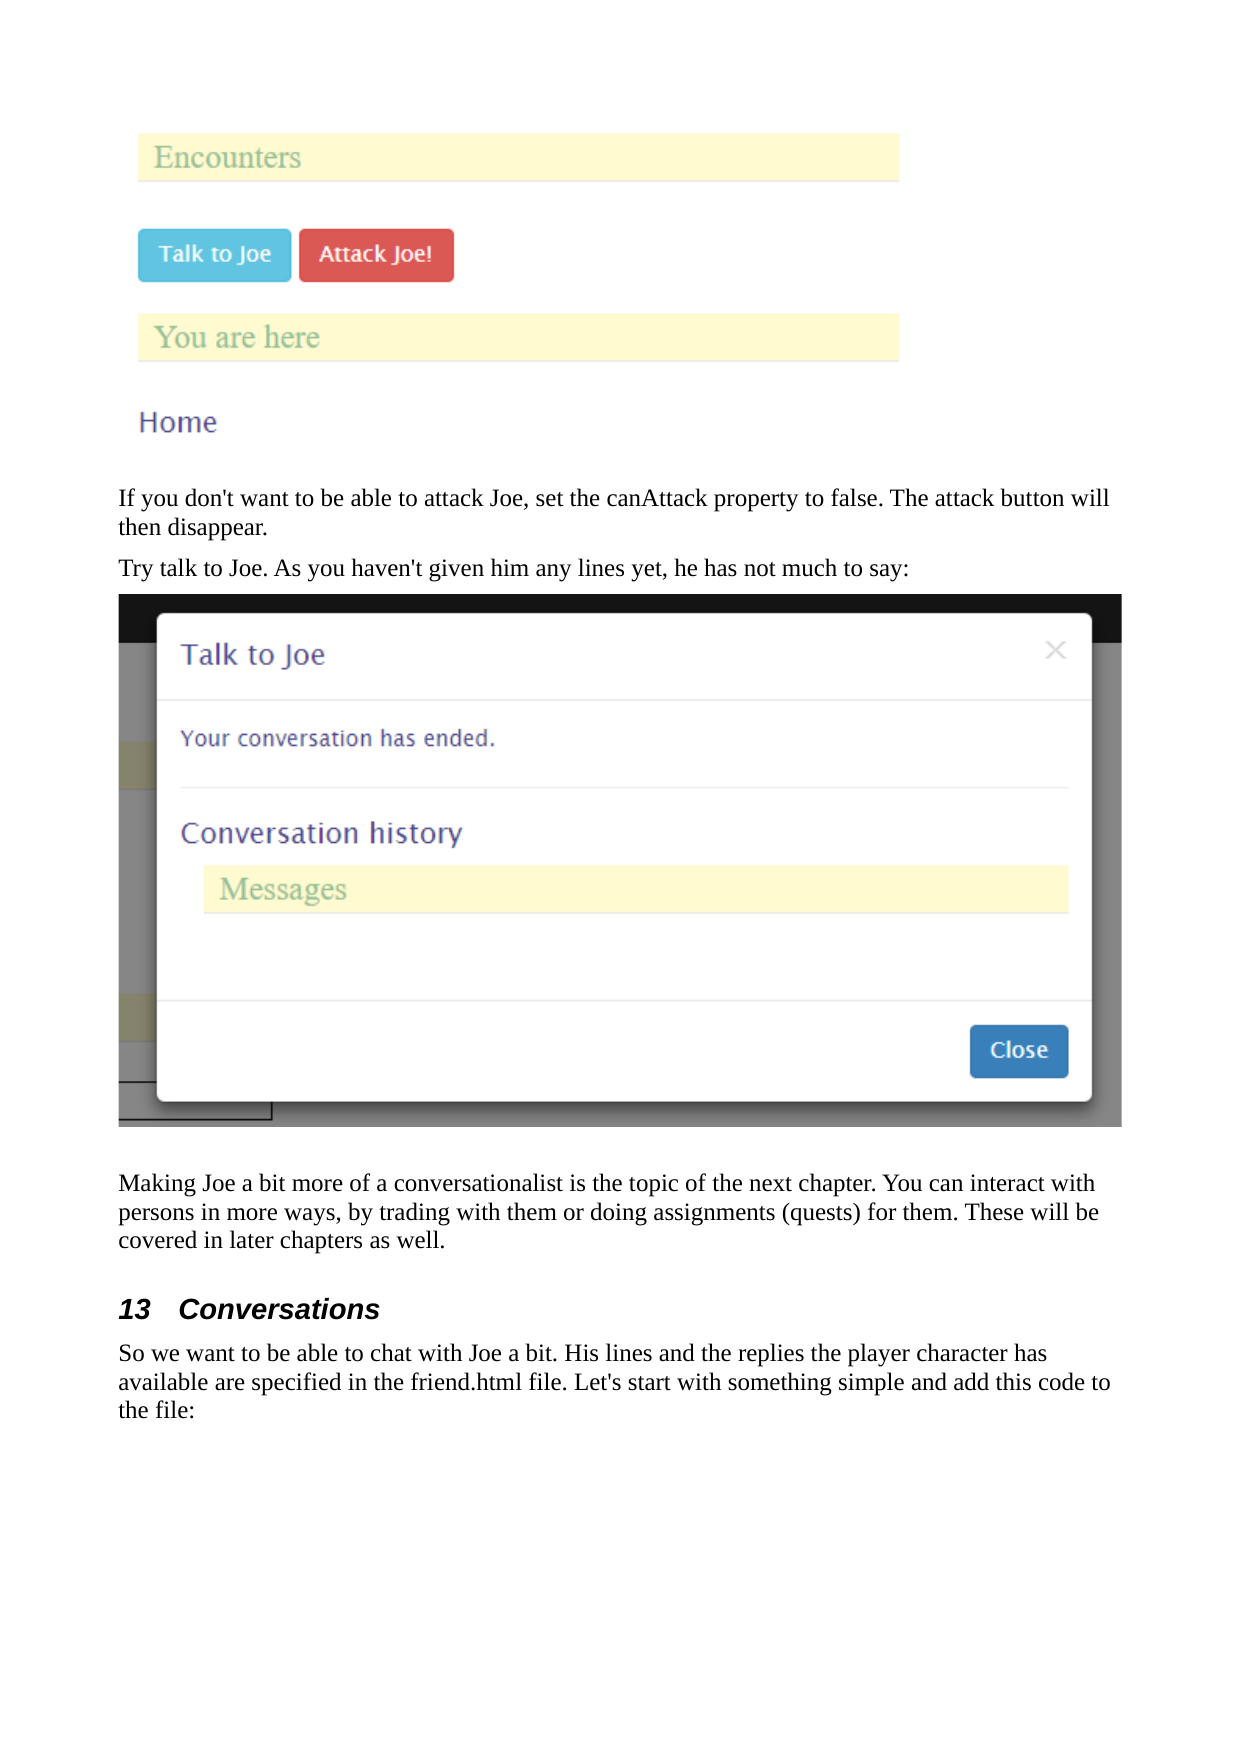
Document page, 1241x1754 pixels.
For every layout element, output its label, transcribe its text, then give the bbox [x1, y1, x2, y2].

text Making Joe a bit more of a conversationalist is the topic of the next chapter. You can interact with persons in more ways, by trading with them or doing assignments (quests) for them. These will be covered in later chapters as well. [118, 1168, 1122, 1254]
text If you don't want to be able to attack Joe, set the canAttack property to false. The attack button will then disappear. [118, 483, 1122, 540]
picture [118, 594, 1122, 1127]
picture [118, 118, 900, 442]
text Try talk to Joe. As you haven't given him any lines yet, he has not much to say: [118, 553, 1122, 582]
text So we want to be able to chat with Joe a bit. His lines and the replies the player character has available are specified in the friend.html file. Let's start with something simple and add this code to the file: [118, 1338, 1122, 1424]
subtitle Conversations [118, 1292, 1122, 1325]
